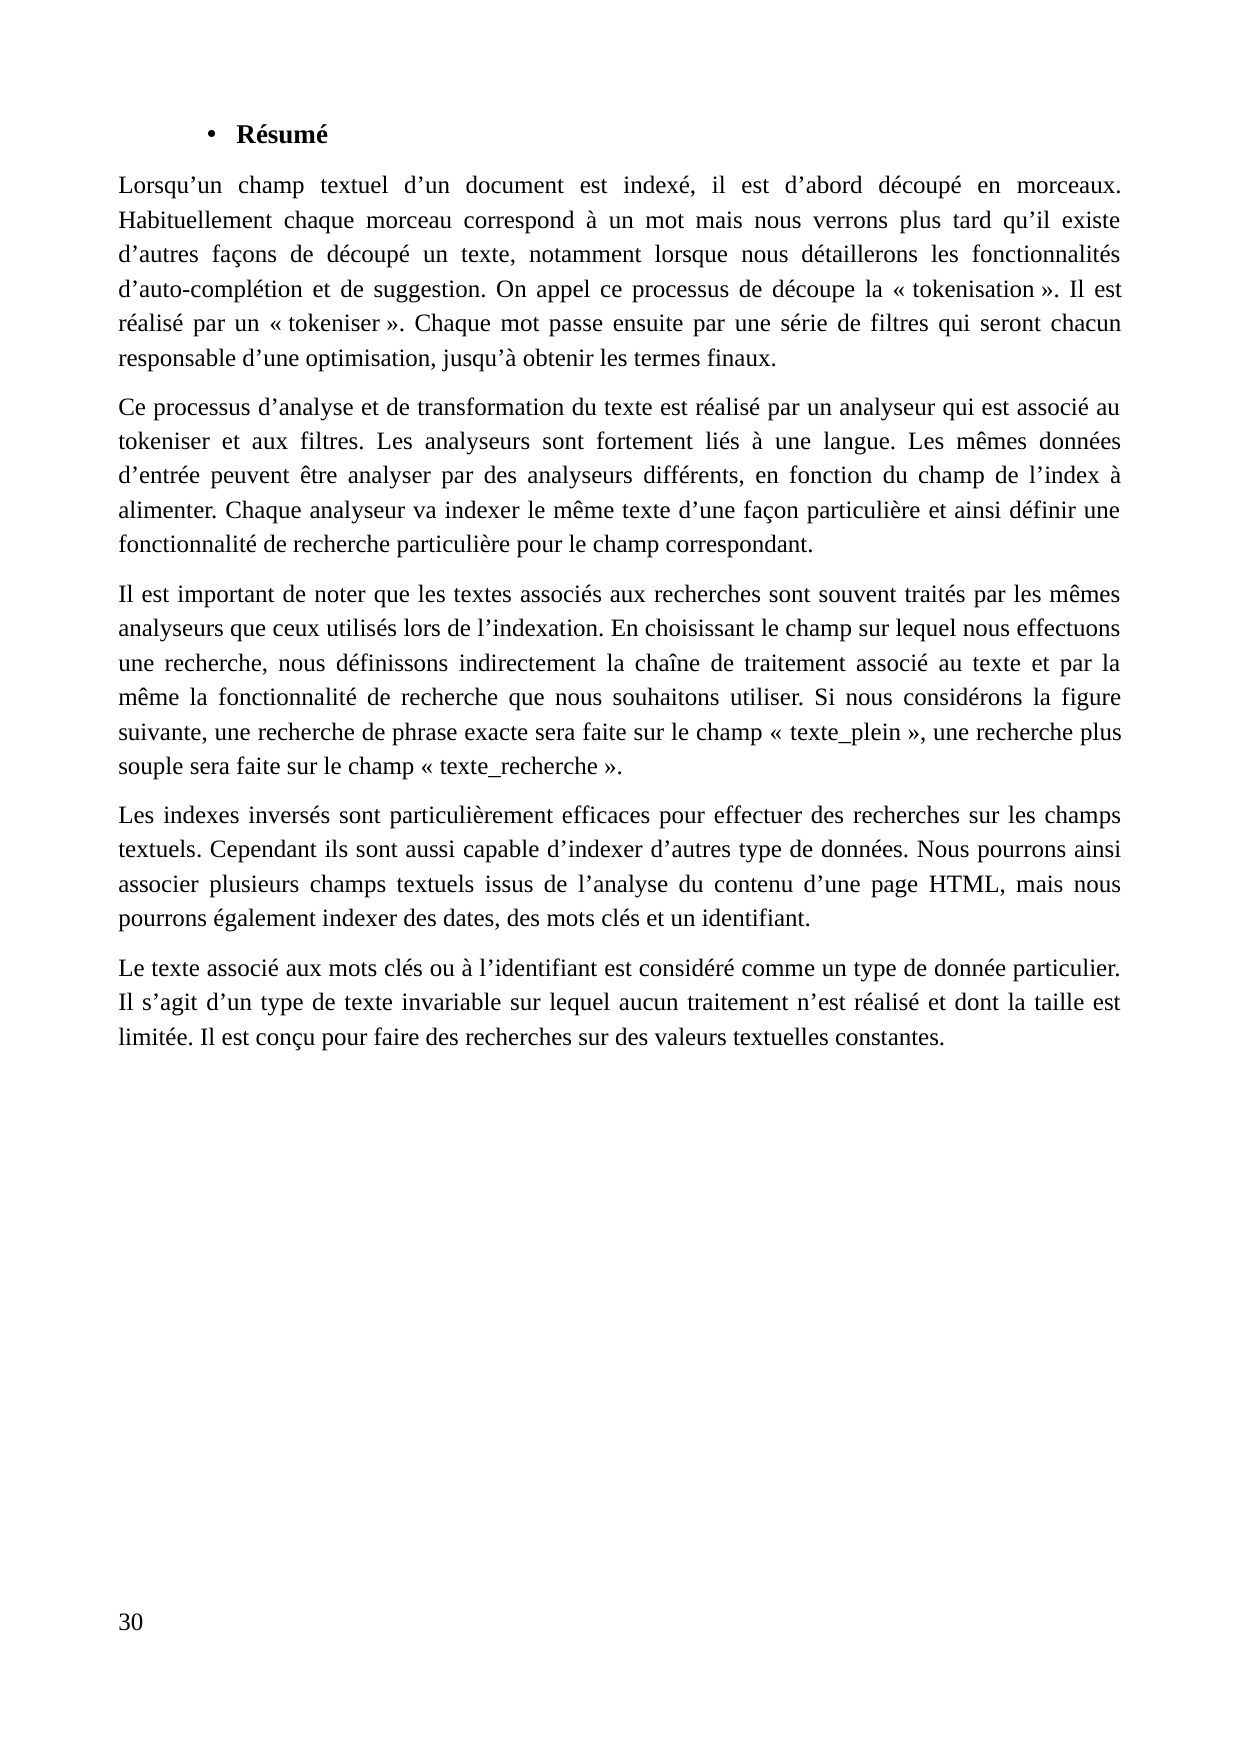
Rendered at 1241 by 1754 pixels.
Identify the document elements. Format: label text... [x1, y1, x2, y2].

text Le texte associé aux mots clés ou à l’identifiant est considéré comme un type de donnée particulier. Il s’agit d’un type de texte invariable sur lequel aucun traitement n’est réalisé et dont la taille est limitée. Il est conçu pour faire des recherches sur des valeurs textuelles constantes. [118, 953, 1122, 1050]
subtitle Résumé [207, 118, 1122, 149]
text Lorsqu’un champ textuel d’un document est indexé, il est d’abord découpé en morceaux. Habituellement chaque morceau correspond à un mot mais nous verrons plus tard qu’il existe d’autres façons de découpé un texte, notamment lorsque nous détaillerons les fonctionnalités d’auto-complétion et de suggestion. On appel ce processus de découpe la « tokenisation ». Il est réalisé par un « tokeniser ». Chaque mot passe ensuite par une série de filtres qui seront chacun responsable d’une optimisation, jusqu’à obtenir les termes finaux. [118, 170, 1122, 371]
text Il est important de noter que les textes associés aux recherches sont souvent traités par les mêmes analyseurs que ceux utilisés lors de l’indexation. En choisissant le champ sur lequel nous effectuons une recherche, nous définissons indirectement la chaîne de traitement associé au texte et par la même la fonctionnalité de recherche que nous souhaitons utiliser. Si nous considérons la figure suivante, une recherche de phrase exacte sera faite sur le champ « texte_plein », une recherche plus souple sera faite sur le champ « texte_recherche ». [118, 579, 1122, 780]
text Les indexes inversés sont particulièrement efficaces pour effectuer des recherches sur les champs textuels. Cependant ils sont aussi capable d’indexer d’autres type de données. Nous pourrons ainsi associer plusieurs champs textuels issus de l’analyse du contenu d’une page HTML, mais nous pourrons également indexer des dates, des mots clés et un identifiant. [118, 800, 1122, 932]
text Ce processus d’analyse et de transformation du texte est réalisé par un analyseur qui est associé au tokeniser et aux filtres. Les analyseurs sont fortement liés à une langue. Les mêmes données d’entrée peuvent être analyser par des analyseurs différents, en fonction du champ de l’index à alimenter. Chaque analyseur va indexer le même texte d’une façon particulière et ainsi définir une fonctionnalité de recherche particulière pour le champ correspondant. [118, 392, 1122, 558]
